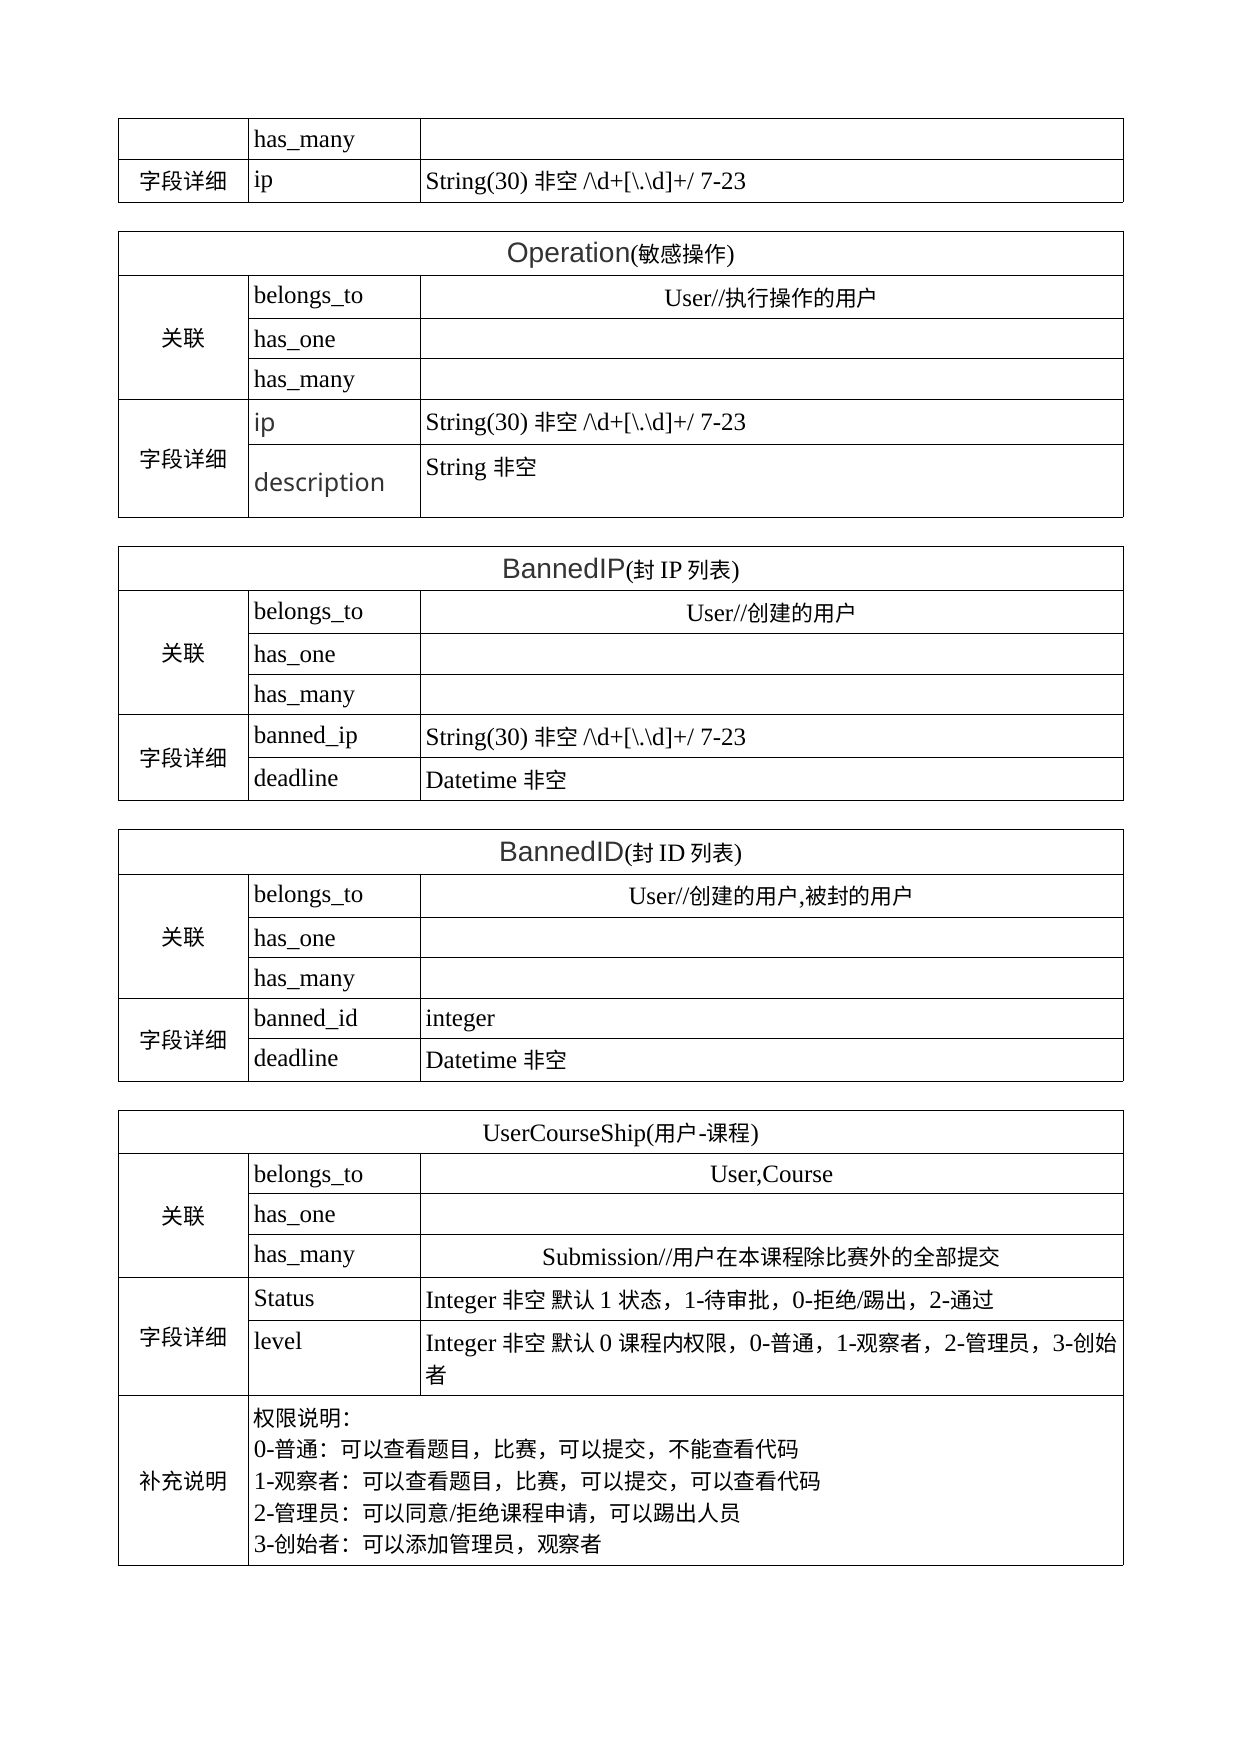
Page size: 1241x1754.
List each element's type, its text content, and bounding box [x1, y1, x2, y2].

table_cell has_many [249, 1235, 420, 1277]
table_cell 字段详细 [119, 160, 248, 202]
table_cell User,Course [421, 1154, 1123, 1193]
table_header BannedIP(封IP列表) [119, 547, 1123, 590]
table_cell belongs_to [249, 276, 420, 318]
table_cell 关联 [119, 591, 248, 714]
table_cell 关联 [119, 1154, 248, 1277]
table_cell has_one [249, 918, 420, 957]
table_cell User//执行操作的用户 [421, 276, 1123, 318]
table_cell ip [249, 400, 420, 444]
table_cell Submission//用户在本课程除比赛外的全部提交 [421, 1235, 1123, 1277]
table_cell has_many [249, 119, 420, 158]
table_cell 权限说明： 0-普通：可以查看题目，比赛，可以提交，不能查看代码 1-观察者：可以查看题目，比赛，可以提交，可以查看代码 2-管理员：可以同意/拒绝课程申请，可以踢出人员 3-创始者：可以添加管理员，观察者 [249, 1396, 1123, 1565]
table_cell deadline [249, 1039, 420, 1081]
table_cell description [249, 445, 420, 517]
table_cell 关联 [119, 276, 248, 399]
table_cell 字段详细 [119, 1278, 248, 1395]
table_cell 关联 [119, 875, 248, 997]
table_cell String(30) 非空 /\d+[\.\d]+/ 7-23 [421, 400, 1123, 444]
table_cell Datetime 非空 [421, 758, 1123, 800]
table_cell has_many [249, 359, 420, 399]
table_cell has_many [249, 675, 420, 714]
table_cell Datetime 非空 [421, 1039, 1123, 1081]
table_cell 补充说明 [119, 1396, 248, 1565]
table_cell belongs_to [249, 591, 420, 633]
table_header BannedID(封ID列表) [119, 830, 1123, 873]
table_cell [421, 319, 1123, 358]
table_cell [421, 918, 1123, 957]
table_cell Status [249, 1278, 420, 1320]
table_cell [421, 634, 1123, 674]
table_cell ip [249, 160, 420, 202]
table_cell [421, 119, 1123, 158]
table_cell [421, 359, 1123, 399]
table_cell deadline [249, 758, 420, 800]
table_cell String(30) 非空 /\d+[\.\d]+/ 7-23 [421, 160, 1123, 202]
table_cell has_one [249, 319, 420, 358]
table_cell Integer 非空 默认0 课程内权限，0-普通，1-观察者，2-管理员，3-创始者 [421, 1321, 1123, 1395]
table_cell User//创建的用户 [421, 591, 1123, 633]
table_header Operation(敏感操作) [119, 232, 1123, 275]
table_cell level [249, 1321, 420, 1395]
table_cell belongs_to [249, 1154, 420, 1193]
table_cell [421, 958, 1123, 997]
table_cell String(30) 非空 /\d+[\.\d]+/ 7-23 [421, 715, 1123, 757]
table_cell has_many [249, 958, 420, 997]
table_cell 字段详细 [119, 715, 248, 800]
table_cell integer [421, 999, 1123, 1038]
table_cell banned_id [249, 999, 420, 1038]
table_cell banned_ip [249, 715, 420, 757]
table_header UserCourseShip(用户-课程) [119, 1111, 1123, 1153]
table_cell belongs_to [249, 875, 420, 917]
table_cell [119, 119, 248, 158]
table_cell 字段详细 [119, 999, 248, 1081]
table_cell User//创建的用户,被封的用户 [421, 875, 1123, 917]
table_cell 字段详细 [119, 400, 248, 517]
table_cell has_one [249, 1194, 420, 1234]
table_cell Integer 非空 默认1 状态，1-待审批，0-拒绝/踢出，2-通过 [421, 1278, 1123, 1320]
table_cell [421, 1194, 1123, 1234]
table_cell [421, 675, 1123, 714]
table_cell has_one [249, 634, 420, 674]
table_cell String 非空 [421, 445, 1123, 517]
